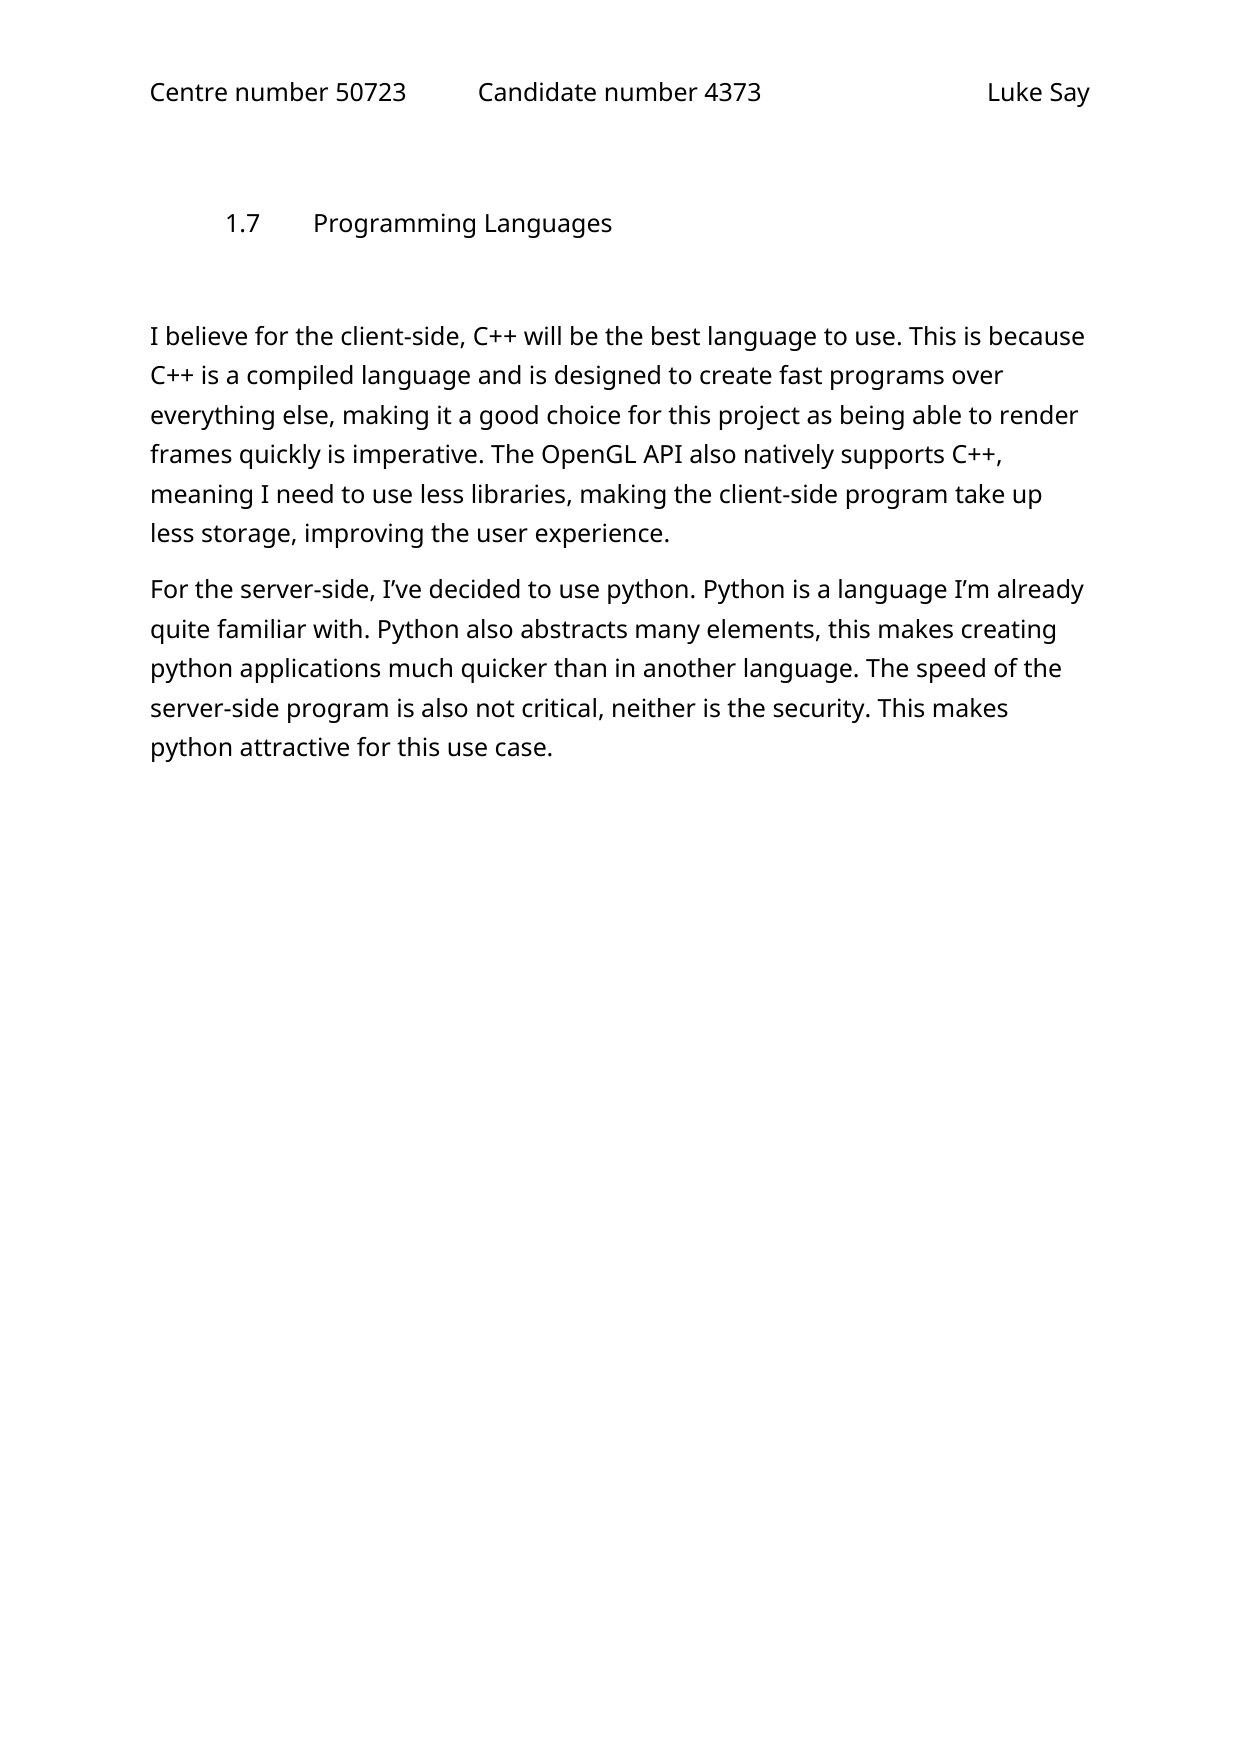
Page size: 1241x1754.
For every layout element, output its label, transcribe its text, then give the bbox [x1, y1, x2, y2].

text For the server-side, I’ve decided to use python. Python is a language I’m already quite familiar with. Python also abstracts many elements, this makes creating python applications much quicker than in another language. The speed of the server-side program is also not critical, neither is the security. This makes python attractive for this use case. [150, 572, 1090, 764]
text I believe for the client-side, C++ will be the best language to use. This is because C++ is a compiled language and is designed to create fast programs over everything else, making it a good choice for this project as being able to render frames quickly is imperative. The OpenGL API also natively supports C++, meaning I need to use less libraries, making the client-side program take up less storage, improving the user experience. [150, 318, 1090, 550]
text 1.7 Programming Languages [150, 206, 1090, 240]
